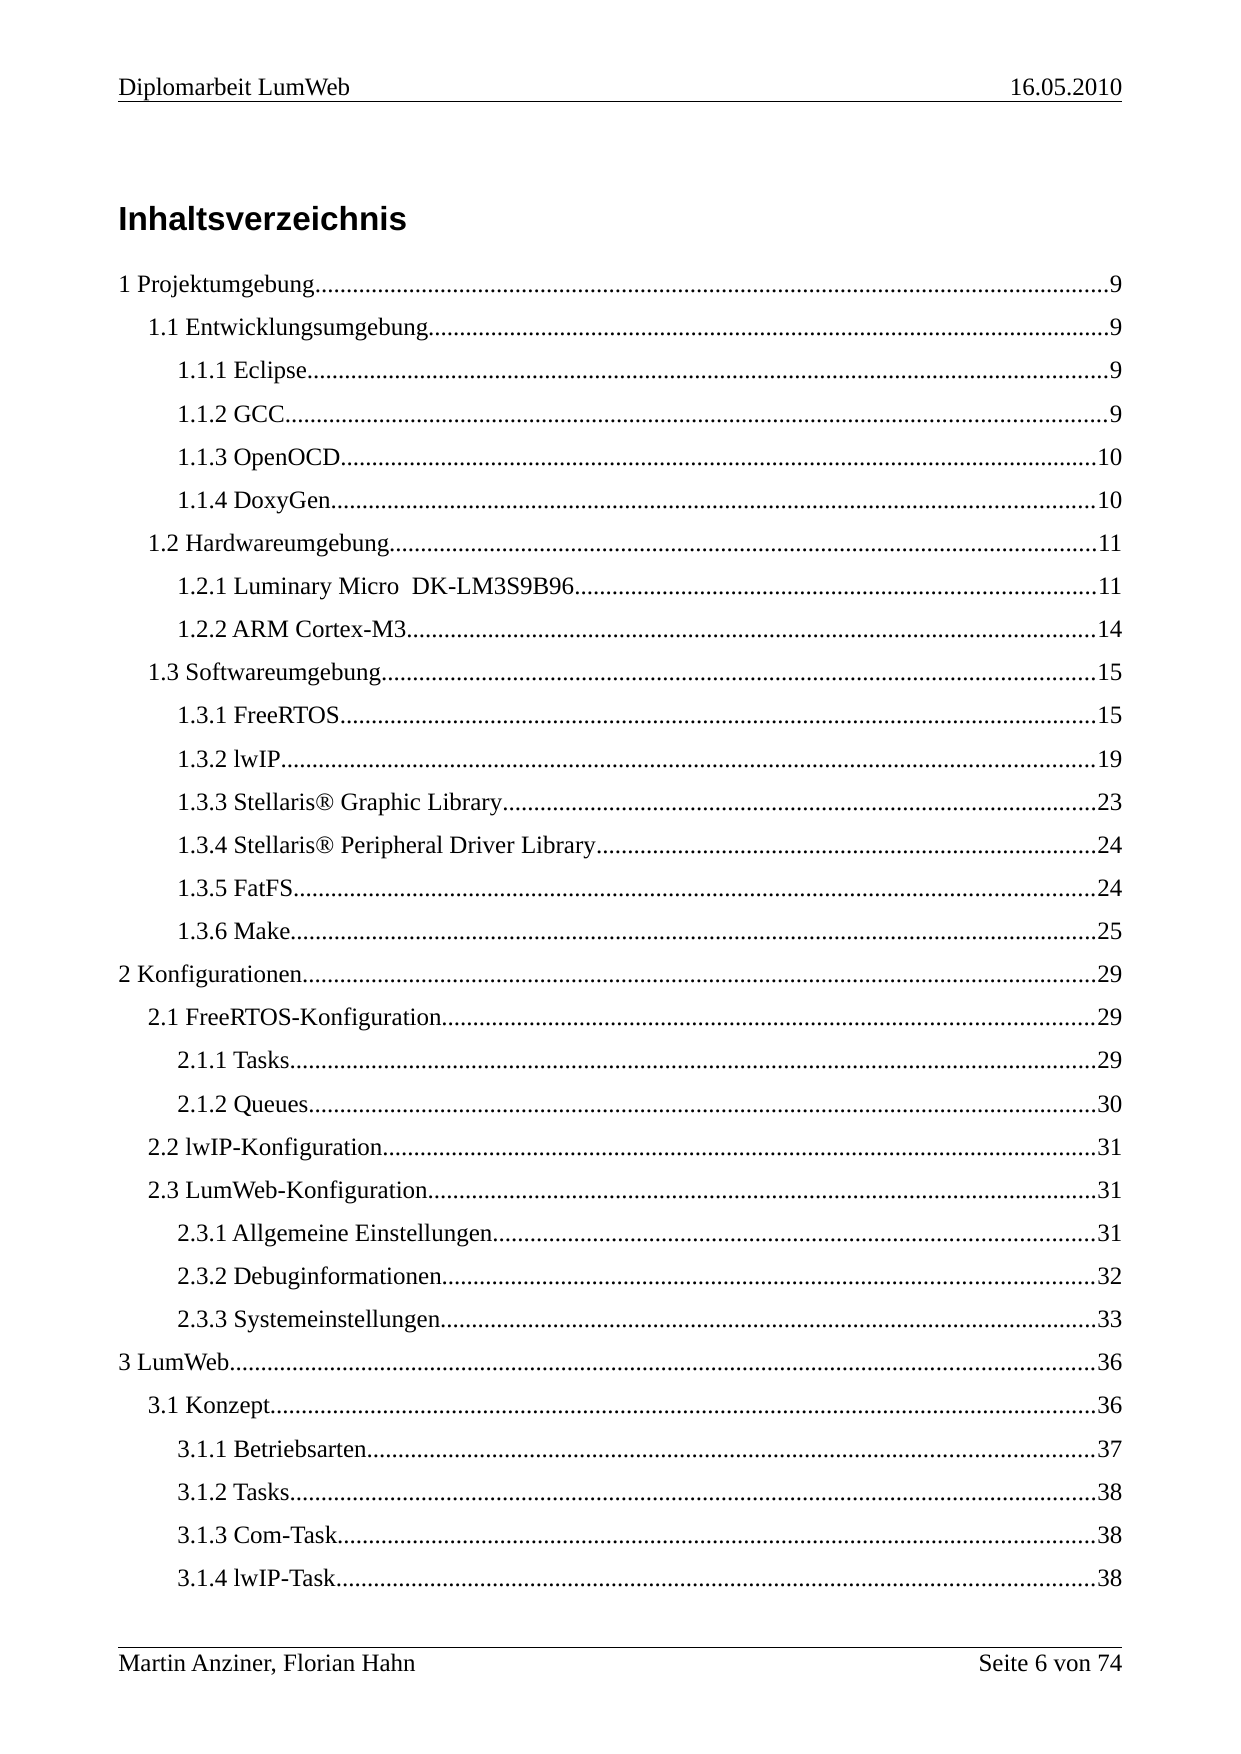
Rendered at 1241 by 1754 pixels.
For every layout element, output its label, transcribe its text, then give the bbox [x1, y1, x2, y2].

text 1.3.1 FreeRTOS 15 [177, 701, 1122, 729]
text 1.1.4 DoxyGen 10 [177, 485, 1122, 514]
text 1.2 Hardwareumgebung 11 [148, 528, 1122, 557]
text 1.2.2 ARM Cortex-M3 14 [177, 614, 1122, 643]
text 1.3.2 lwIP 19 [177, 744, 1122, 772]
text 1.1 Entwicklungsumgebung 9 [148, 312, 1122, 341]
text 3.1.4 lwIP-Task 38 [177, 1563, 1122, 1592]
text 2.3.3 Systemeinstellungen 33 [177, 1304, 1122, 1333]
text 1.3.6 Make 25 [177, 916, 1122, 945]
text 2.3 LumWeb-Konfiguration 31 [148, 1175, 1122, 1204]
text 2 Konfigurationen 29 [118, 959, 1122, 988]
text 1.2.1 Luminary Micro DK-LM3S9B96 11 [177, 571, 1122, 600]
text 3.1 Konzept 36 [148, 1391, 1122, 1419]
text 2.3.2 Debuginformationen 32 [177, 1261, 1122, 1290]
text 1.1.2 GCC 9 [177, 399, 1122, 427]
text 1.1.3 OpenOCD 10 [177, 442, 1122, 471]
text 1.3.4 Stellaris® Peripheral Driver Library 24 [177, 830, 1122, 859]
text 3 LumWeb 36 [118, 1347, 1122, 1376]
text 2.1.1 Tasks 29 [177, 1046, 1122, 1074]
text 3.1.1 Betriebsarten 37 [177, 1434, 1122, 1462]
text 1 Projektumgebung 9 [118, 269, 1122, 298]
text 2.2 lwIP-Konfiguration 31 [148, 1132, 1122, 1161]
text 1.3 Softwareumgebung 15 [148, 657, 1122, 686]
text 3.1.3 Com-Task 38 [177, 1520, 1122, 1549]
text 1.1.1 Eclipse 9 [177, 356, 1122, 384]
text 2.1.2 Queues 30 [177, 1089, 1122, 1117]
subtitle Inhaltsverzeichnis [118, 199, 1122, 238]
text 3.1.2 Tasks 38 [177, 1477, 1122, 1506]
text 2.3.1 Allgemeine Einstellungen 31 [177, 1218, 1122, 1247]
text 1.3.3 Stellaris® Graphic Library 23 [177, 787, 1122, 816]
text 2.1 FreeRTOS-Konfiguration 29 [148, 1002, 1122, 1031]
text 1.3.5 FatFS 24 [177, 873, 1122, 902]
